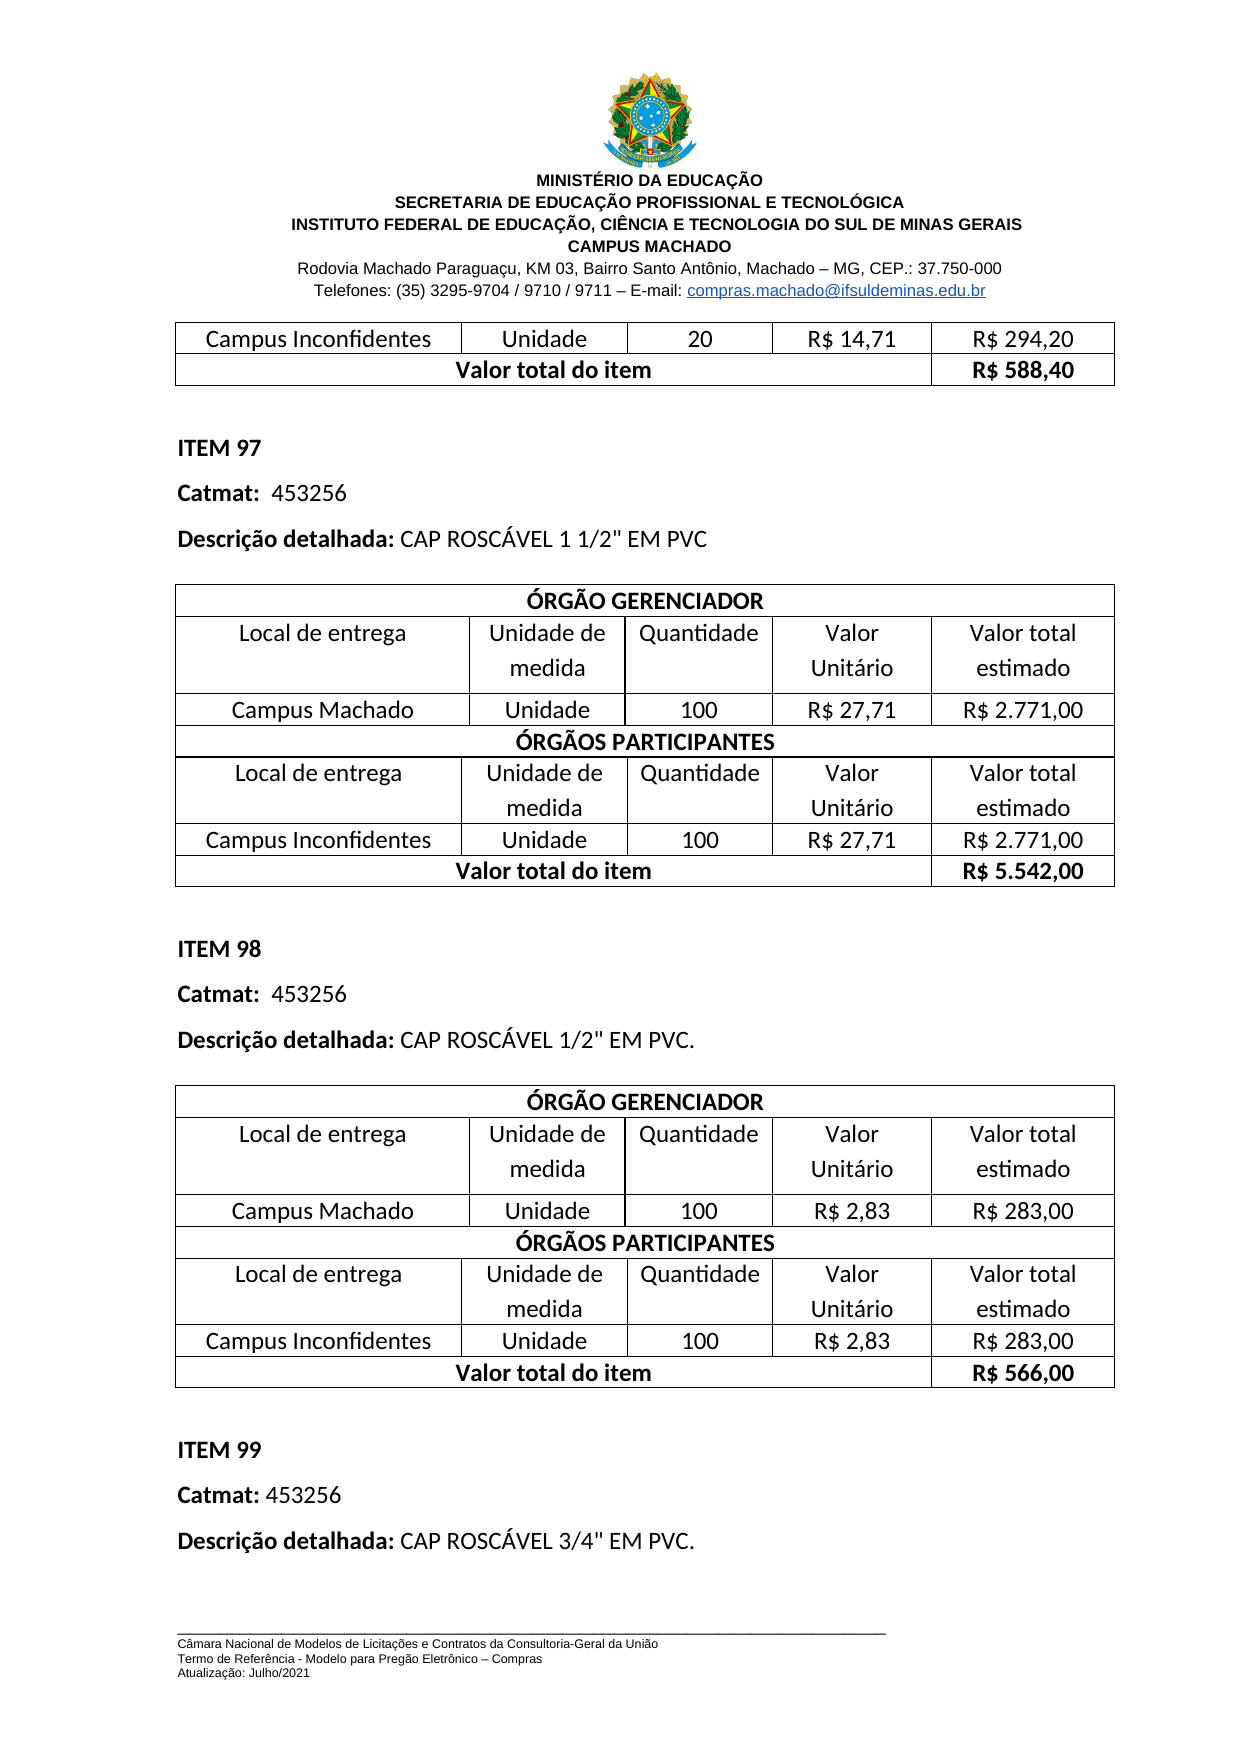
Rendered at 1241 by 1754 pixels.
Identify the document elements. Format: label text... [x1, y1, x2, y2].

picture [643, 163, 658, 168]
text ITEM 98 [177, 933, 1122, 963]
table_cell 100 [626, 694, 772, 725]
table_cell R$ 27,71 [773, 824, 931, 854]
table_cell R$ 2,83 [773, 1195, 931, 1226]
table_cell R$ 2.771,00 [932, 694, 1114, 725]
table_cell Valor total do item [176, 856, 931, 886]
table_cell ÓRGÃOS PARTICIPANTES [176, 726, 1114, 756]
table_cell Unidade [462, 323, 627, 353]
table_header ÓRGÃO GERENCIADOR [176, 585, 1114, 616]
table_cell Campus Inconfidentes [176, 1325, 461, 1356]
table_cell R$ 2,83 [773, 1325, 931, 1356]
picture [669, 149, 680, 155]
table_cell Unidade [470, 694, 624, 725]
text Catmat: 453256 [177, 978, 1122, 1009]
text ITEM 99 [177, 1434, 1122, 1464]
table_cell R$ 588,40 [932, 354, 1114, 385]
table_cell R$ 294,20 [932, 323, 1114, 353]
table_cell Valor Unitário [773, 617, 931, 693]
text Catmat: 453256 [177, 477, 1122, 508]
text Catmat: 453256 [177, 1480, 1122, 1510]
table_cell R$ 27,71 [773, 694, 931, 725]
table_cell Valor total estimado [932, 758, 1114, 823]
table_cell Local de entrega [176, 617, 469, 693]
table_cell Valor total estimado [932, 1259, 1114, 1324]
table_cell R$ 2.771,00 [932, 824, 1114, 854]
table_cell Unidade de medida [470, 617, 624, 693]
table_cell Quantidade [626, 617, 772, 693]
table_cell Valor total do item [176, 354, 931, 385]
table_cell Local de entrega [176, 758, 461, 823]
table_cell Campus Machado [176, 1195, 469, 1226]
table_cell Valor total estimado [932, 617, 1114, 693]
table_cell Local de entrega [176, 1259, 461, 1324]
text ITEM 97 [177, 432, 1122, 462]
table_cell Campus Machado [176, 694, 469, 725]
table_cell R$ 14,71 [773, 323, 931, 353]
table_cell Quantidade [628, 1259, 772, 1324]
table_cell Unidade [462, 1325, 627, 1356]
table_cell Quantidade [626, 1118, 772, 1194]
table_cell R$ 566,00 [932, 1357, 1114, 1387]
table_cell 100 [626, 1195, 772, 1226]
picture [603, 73, 697, 168]
text Descrição detalhada: CAP ROSCÁVEL 3/4" EM PVC. [177, 1525, 1122, 1556]
table_cell Valor Unitário [773, 1259, 931, 1324]
table_cell R$ 283,00 [932, 1325, 1114, 1356]
table_cell Unidade de medida [462, 758, 627, 823]
table_cell Local de entrega [176, 1118, 469, 1194]
table_header ÓRGÃO GERENCIADOR [176, 1086, 1114, 1117]
table_cell Campus Inconfidentes [176, 323, 461, 353]
table_cell ÓRGÃOS PARTICIPANTES [176, 1227, 1114, 1257]
table_cell Unidade de medida [462, 1259, 627, 1324]
table_cell Quantidade [628, 758, 772, 823]
table_cell Valor total do item [176, 1357, 931, 1387]
table_cell Valor total estimado [932, 1118, 1114, 1194]
table_cell 20 [628, 323, 772, 353]
table_cell Valor Unitário [773, 758, 931, 823]
table_cell Valor Unitário [773, 1118, 931, 1194]
text Descrição detalhada: CAP ROSCÁVEL 1 1/2" EM PVC [177, 523, 1122, 554]
table_cell R$ 283,00 [932, 1195, 1114, 1226]
table_cell Campus Inconfidentes [176, 824, 461, 854]
table_cell 100 [628, 824, 772, 854]
table_cell R$ 5.542,00 [932, 856, 1114, 886]
text Descrição detalhada: CAP ROSCÁVEL 1/2" EM PVC. [177, 1024, 1122, 1055]
table_cell Unidade [470, 1195, 624, 1226]
table_cell Unidade [462, 824, 627, 854]
table_cell Unidade de medida [470, 1118, 624, 1194]
table_cell 100 [628, 1325, 772, 1356]
